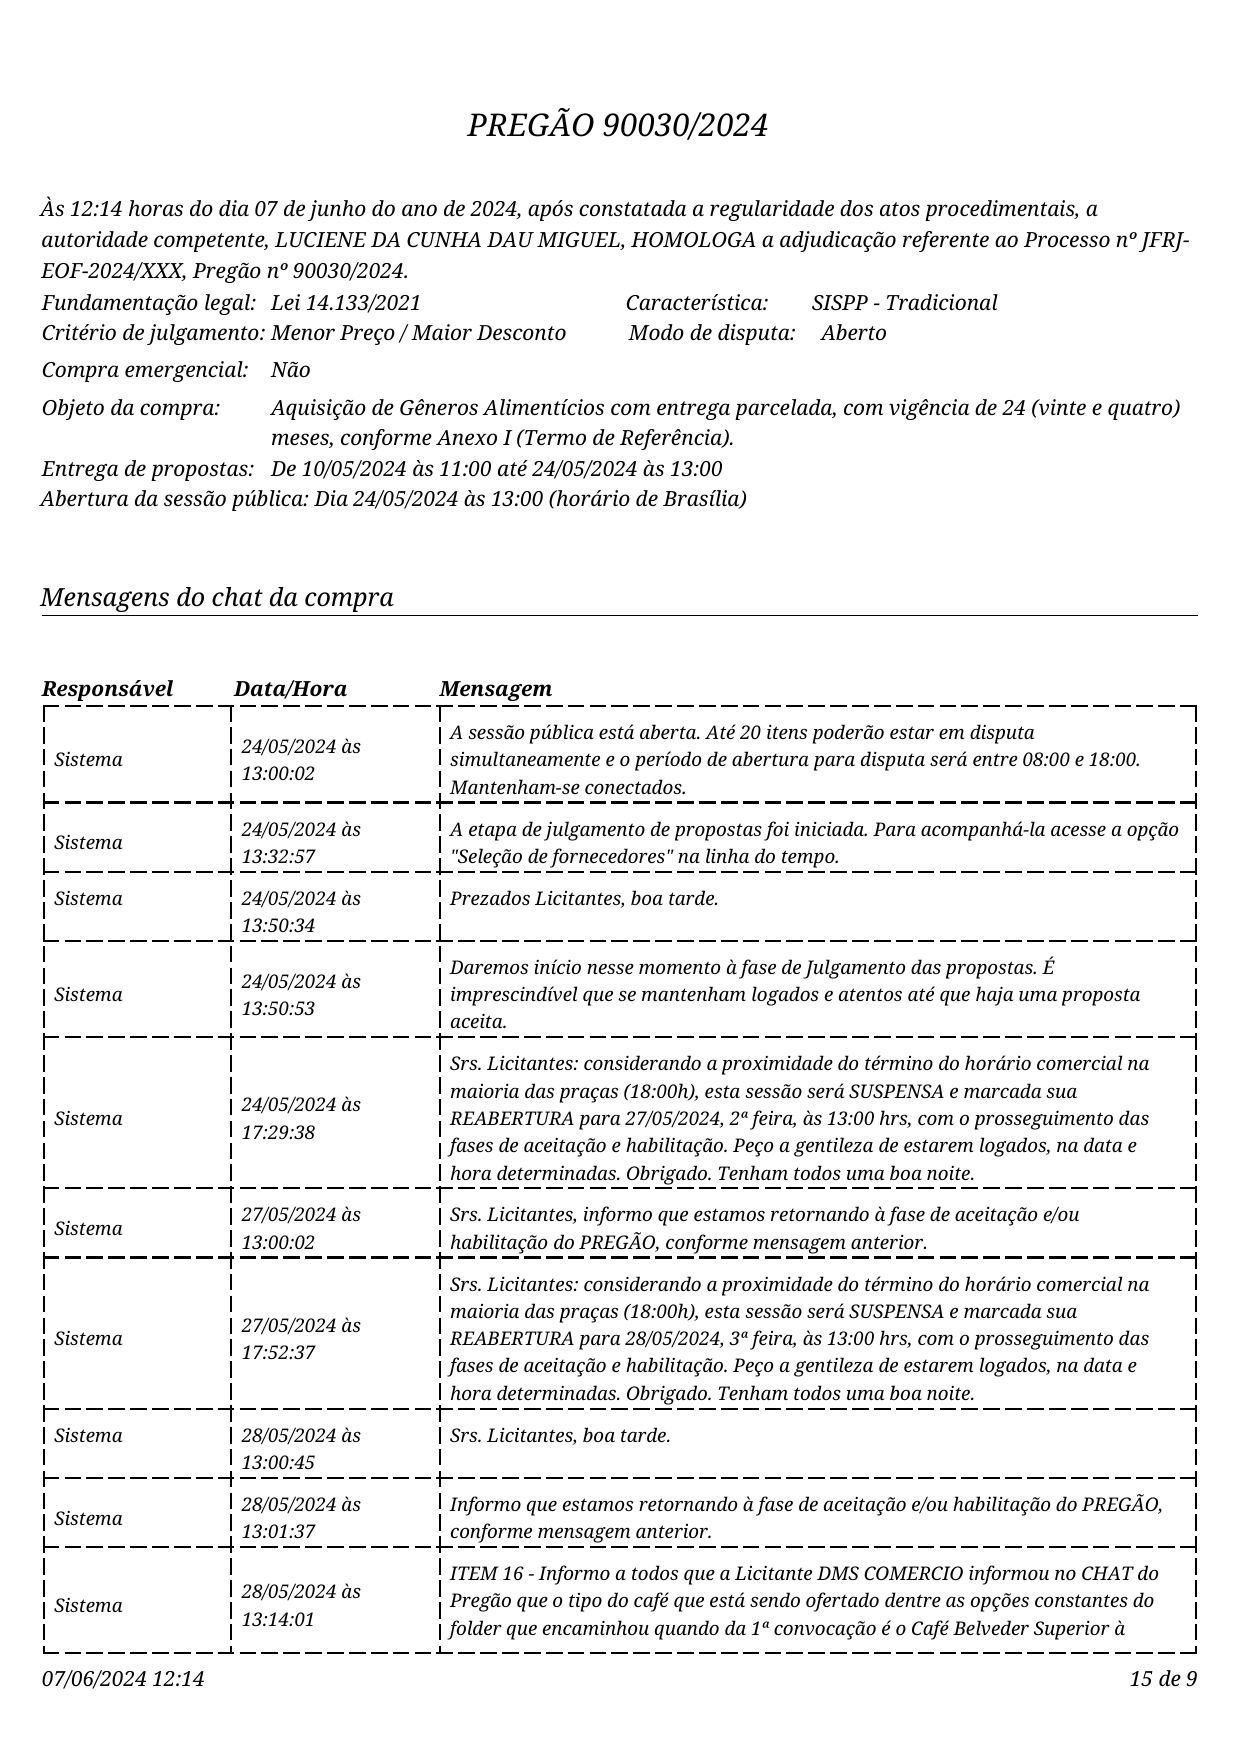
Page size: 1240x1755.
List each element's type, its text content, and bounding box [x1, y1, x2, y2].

table_header Sistema [44, 705, 231, 801]
table_cell Sistema [44, 1187, 231, 1256]
table_cell Sistema [44, 1256, 231, 1407]
table_cell 28/05/2024 às 13:14:01 [231, 1546, 439, 1652]
table_cell Entrega de propostas: [42, 454, 271, 484]
table_cell Srs. Licitantes, boa tarde. [440, 1408, 1196, 1477]
text Abertura da sessão pública: Dia 24/05/2024 às 13:00 (horário de Brasília) [40, 484, 1200, 512]
table_cell Sistema [44, 1477, 231, 1546]
table_cell Sistema [44, 871, 231, 940]
table_cell Daremos início nesse momento à fase de Julgamento das propostas. É imprescindível que se mantenham logados e atentos até que haja uma proposta aceita. [440, 940, 1196, 1036]
table_header Lei 14.133/2021 Característica: SISPP - Tradicional [271, 288, 1188, 318]
table_cell Informo que estamos retornando à fase de aceitação e/ou habilitação do PREGÃO, conforme mensagem anterior. [440, 1477, 1196, 1546]
table_cell 24/05/2024 às 13:50:34 [231, 871, 439, 940]
table_header 24/05/2024 às 13:00:02 [231, 705, 439, 801]
table_cell Critério de julgamento: [42, 318, 271, 356]
subtitle PREGÃO 90030/2024 [42, 103, 1198, 146]
table_cell 24/05/2024 às 17:29:38 [231, 1036, 439, 1187]
table_cell Sistema [44, 1546, 231, 1652]
table_cell Prezados Licitantes, boa tarde. [440, 871, 1196, 940]
table_cell 24/05/2024 às 13:50:53 [231, 940, 439, 1036]
table_cell ITEM 16 - Informo a todos que a Licitante DMS COMERCIO informou no CHAT do Pregão que o tipo do café que está sendo ofertado dentre as opções constantes do folder que encaminhou quando da 1ª convocação é o Café Belveder Superior à [440, 1546, 1196, 1652]
table_cell 27/05/2024 às 17:52:37 [231, 1256, 439, 1407]
table_cell Menor Preço / Maior Desconto Modo de disputa: Aberto [271, 318, 1188, 356]
table_cell Não [271, 356, 1188, 393]
table_cell Sistema [44, 1408, 231, 1477]
table_cell Aquisição de Gêneros Alimentícios com entrega parcelada, com vigência de 24 (vinte e quatro) meses, conforme Anexo I (Termo de Referência). [271, 393, 1188, 454]
table_cell Sistema [44, 1036, 231, 1187]
table_cell Srs. Licitantes, informo que estamos retornando à fase de aceitação e/ou habilitação do PREGÃO, conforme mensagem anterior. [440, 1187, 1196, 1256]
text Responsável Data/Hora Mensagem [42, 674, 1200, 703]
table_header A sessão pública está aberta. Até 20 itens poderão estar em disputa simultaneamente e o período de abertura para disputa será entre 08:00 e 18:00. Mantenham-se conectados. [440, 705, 1196, 801]
table_cell Sistema [44, 940, 231, 1036]
table_cell Compra emergencial: [42, 356, 271, 393]
table_cell 28/05/2024 às 13:01:37 [231, 1477, 439, 1546]
table_header Fundamentação legal: [42, 288, 271, 318]
table_cell 28/05/2024 às 13:00:45 [231, 1408, 439, 1477]
table_cell Srs. Licitantes: considerando a proximidade do término do horário comercial na maioria das praças (18:00h), esta sessão será SUSPENSA e marcada sua REABERTURA para 27/05/2024, 2ª feira, às 13:00 hrs, com o prosseguimento das fases de aceitação e habilitação. Peço a gentileza de estarem logados, na data e hora determinadas. Obrigado. Tenham todos uma boa noite. [440, 1036, 1196, 1187]
table_cell De 10/05/2024 às 11:00 até 24/05/2024 às 13:00 [271, 454, 1188, 484]
text Mensagens do chat da compra [40, 579, 1200, 613]
text Às 12:14 horas do dia 07 de junho do ano de 2024, após constatada a regularidade dos atos procedimentais, a autoridade competente, LUCIENE DA CUNHA DAU MIGUEL, HOMOLOGA a adjudicação referente ao Processo nº JFRJ-EOF-2024/XXX, Pregão nº 90030/2024. [40, 194, 1200, 285]
table_cell Objeto da compra: [42, 393, 271, 454]
table_cell 27/05/2024 às 13:00:02 [231, 1187, 439, 1256]
table_cell 24/05/2024 às 13:32:57 [231, 801, 439, 871]
table_cell Srs. Licitantes: considerando a proximidade do término do horário comercial na maioria das praças (18:00h), esta sessão será SUSPENSA e marcada sua REABERTURA para 28/05/2024, 3ª feira, às 13:00 hrs, com o prosseguimento das fases de aceitação e habilitação. Peço a gentileza de estarem logados, na data e hora determinadas. Obrigado. Tenham todos uma boa noite. [440, 1256, 1196, 1407]
table_cell A etapa de julgamento de propostas foi iniciada. Para acompanhá-la acesse a opção "Seleção de fornecedores" na linha do tempo. [440, 801, 1196, 871]
table_cell Sistema [44, 801, 231, 871]
